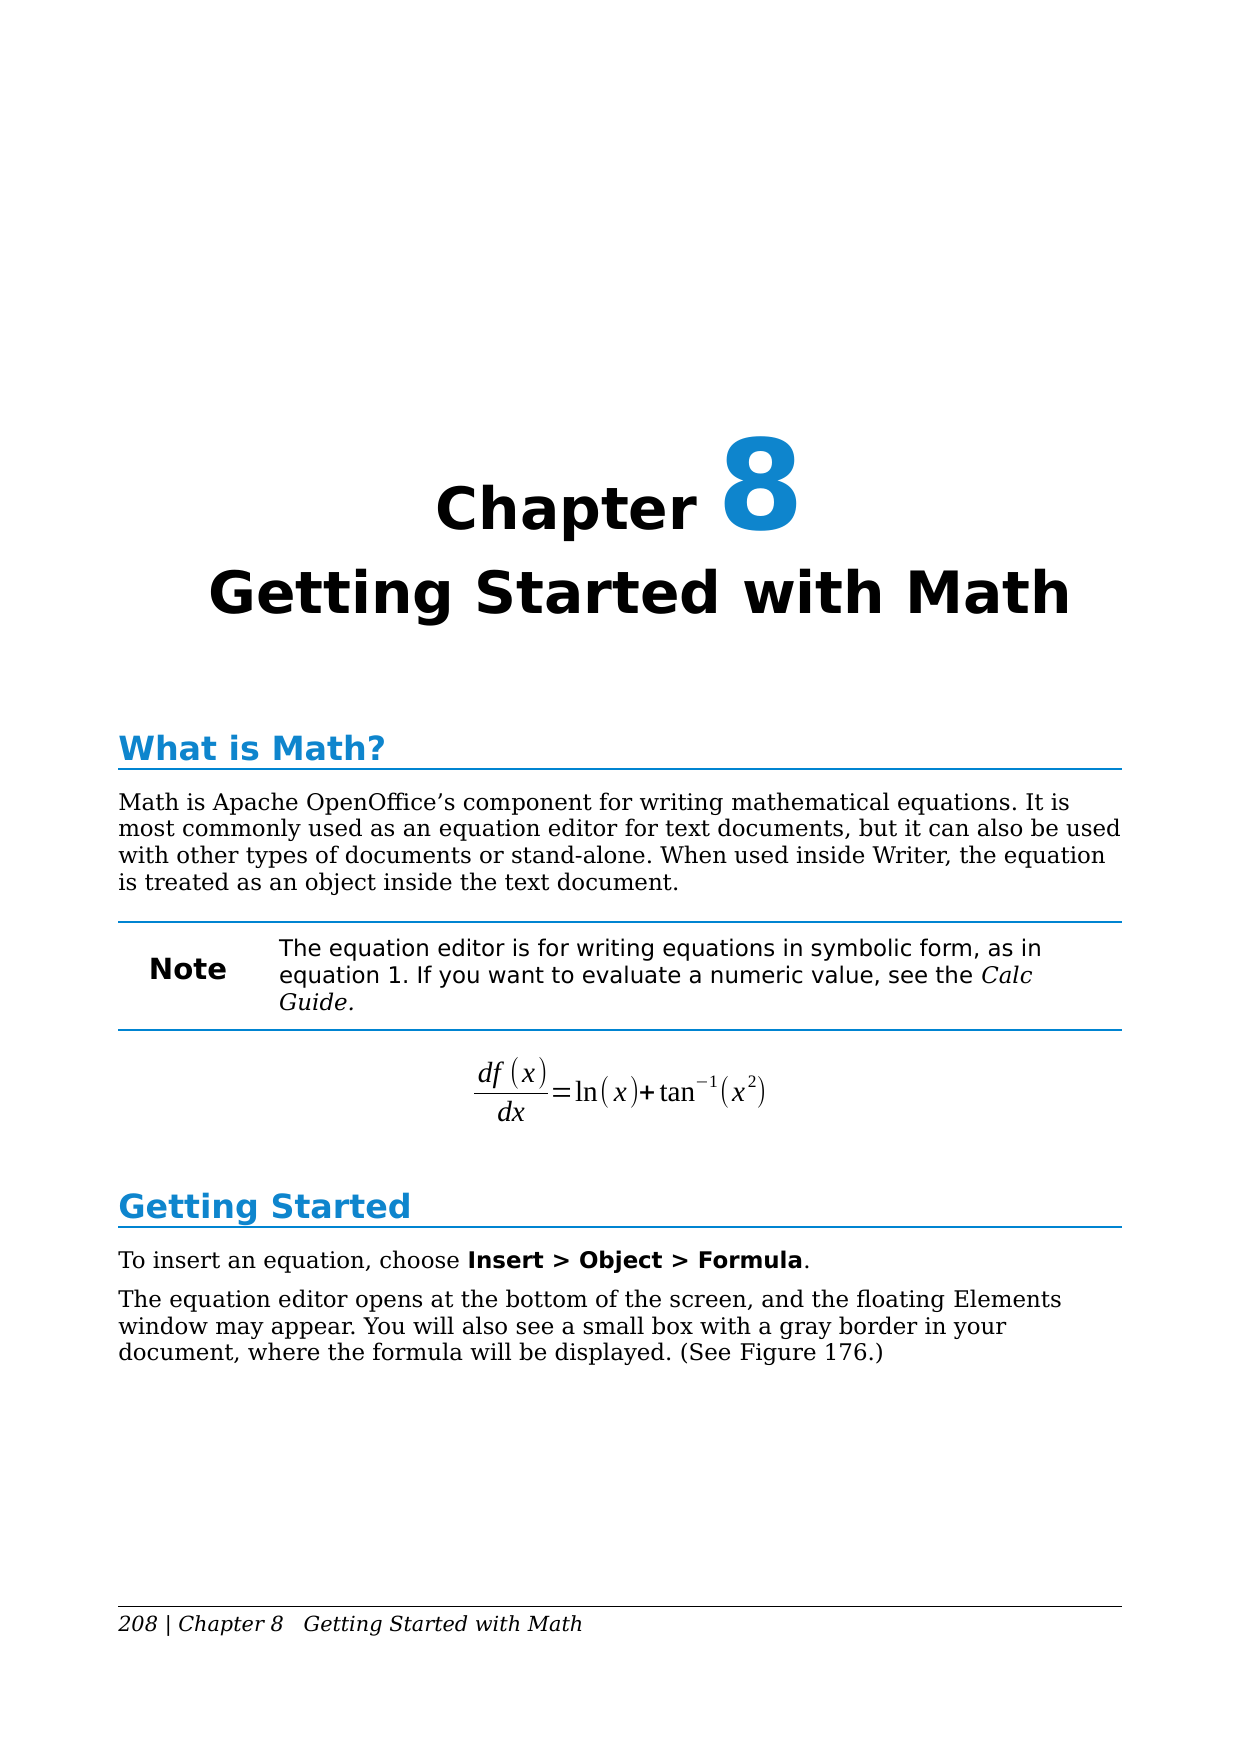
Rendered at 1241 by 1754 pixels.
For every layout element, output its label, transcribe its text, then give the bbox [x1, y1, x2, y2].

text Math is Apache OpenOffice’s component for writing mathematical equations. It is most commonly used as an equation editor for text documents, but it can also be used with other types of documents or stand-alone. When used inside Writer, the equation is treated as an object inside the text document. [118, 789, 1122, 896]
text The equation editor opens at the bottom of the screen, and the floating Elements window may appear. You will also see a small box with a gray border in your document, where the formula will be displayed. (See Figure 176.) [118, 1286, 1122, 1366]
text To insert an equation, choose Insert > Object > Formula. [118, 1247, 1122, 1274]
subtitle Chapter 8 Getting Started with Math [118, 413, 1122, 627]
subtitle What is Math? [118, 729, 1122, 768]
subtitle Getting Started [118, 1187, 1122, 1226]
table_header The equation editor is for writing equations in symbolic form, as in equation 1. If you want to evaluate a numeric value, see the Calc Guide. [258, 923, 1122, 1029]
table_header Note [118, 923, 257, 1029]
